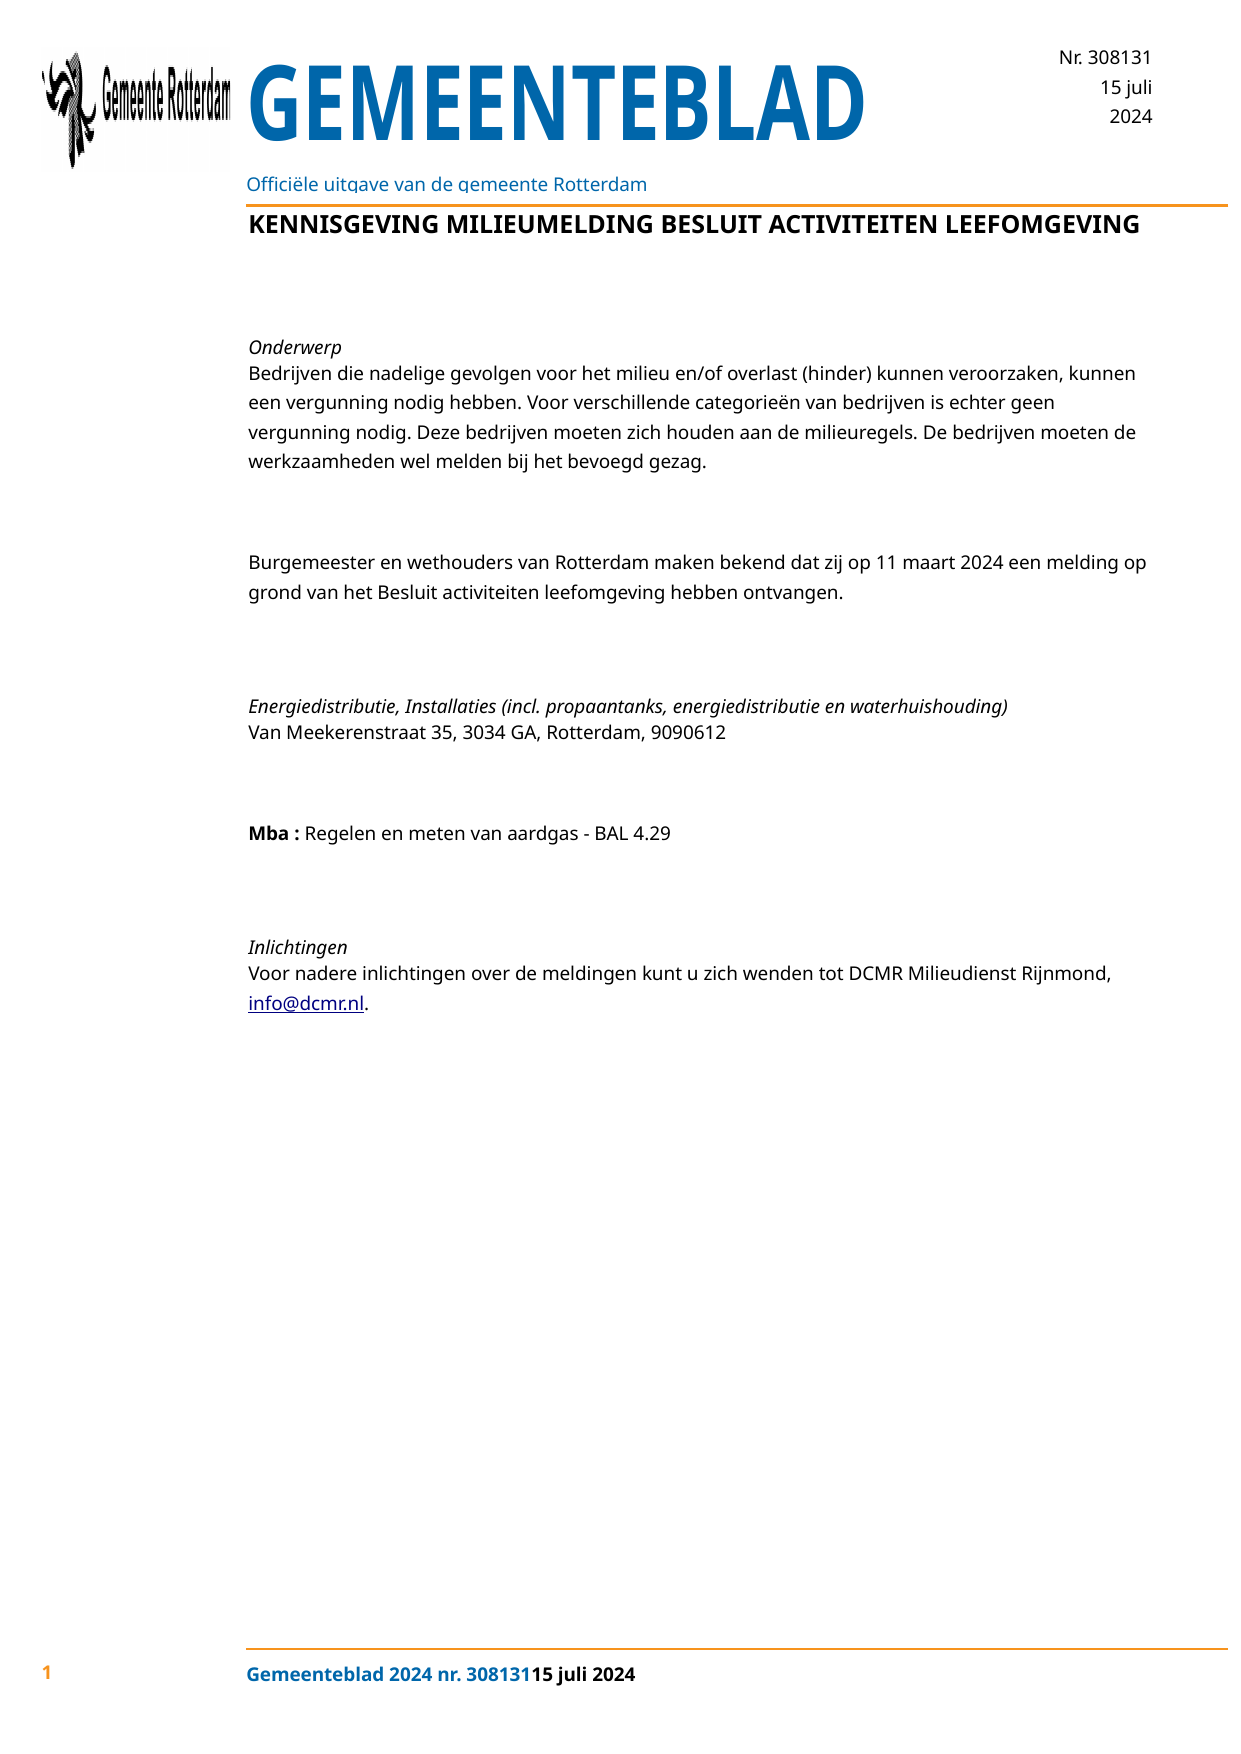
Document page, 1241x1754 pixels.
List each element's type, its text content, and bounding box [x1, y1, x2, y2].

text Burgemeester en wethouders van Rotterdam maken bekend dat zij op 11 maart 2024 een melding op grond van het Besluit activiteiten leefomgeving hebben ontvangen. [248, 549, 1152, 605]
picture [41, 47, 231, 172]
text Inlichtingen [248, 934, 1152, 960]
text KENNISGEVING MILIEUMELDING BESLUIT ACTIVITEITEN LEEFOMGEVING [248, 207, 1152, 241]
text Van Meekerenstraat 35, 3034 GA, Rotterdam, 9090612 [248, 719, 1152, 745]
text Onderwerp [248, 334, 1152, 360]
text Voor nadere inlichtingen over de meldingen kunt u zich wenden tot DCMR Milieudienst Rijnmond, info@dcmr.nl. [248, 960, 1152, 1016]
text Mba : Regelen en meten van aardgas - BAL 4.29 [248, 820, 1152, 846]
text Bedrijven die nadelige gevolgen voor het milieu en/of overlast (hinder) kunnen veroorzaken, kunnen een vergunning nodig hebben. Voor verschillende categorieën van bedrijven is echter geen vergunning nodig. Deze bedrijven moeten zich houden aan de milieuregels. De bedrijven moeten de werkzaamheden wel melden bij het bevoegd gezag. [248, 360, 1152, 474]
text Energiedistributie, Installaties (incl. propaantanks, energiedistributie en waterhuishouding) [248, 693, 1152, 719]
